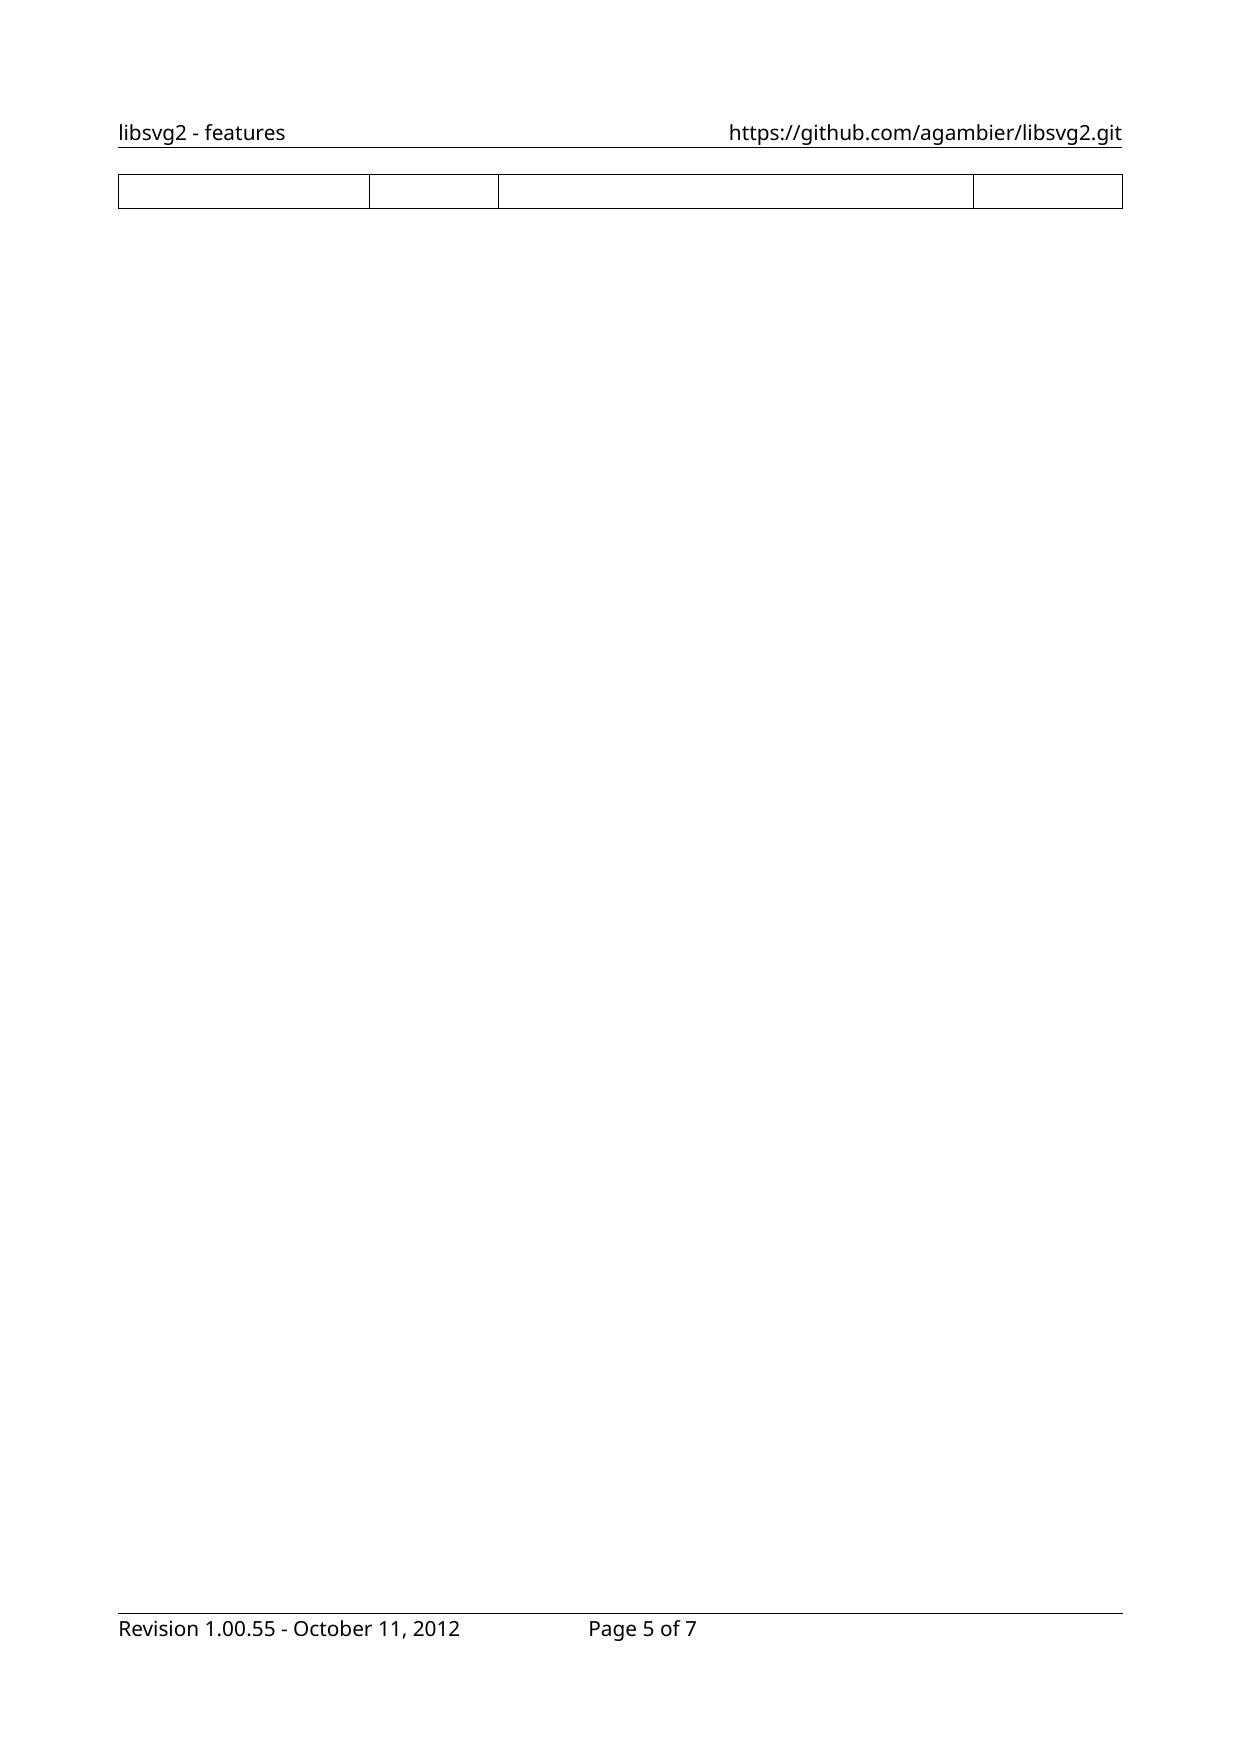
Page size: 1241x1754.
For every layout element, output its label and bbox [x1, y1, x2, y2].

table_cell [974, 175, 1122, 208]
table_cell [119, 175, 369, 208]
table_cell [370, 175, 498, 208]
table_cell [499, 175, 973, 208]
